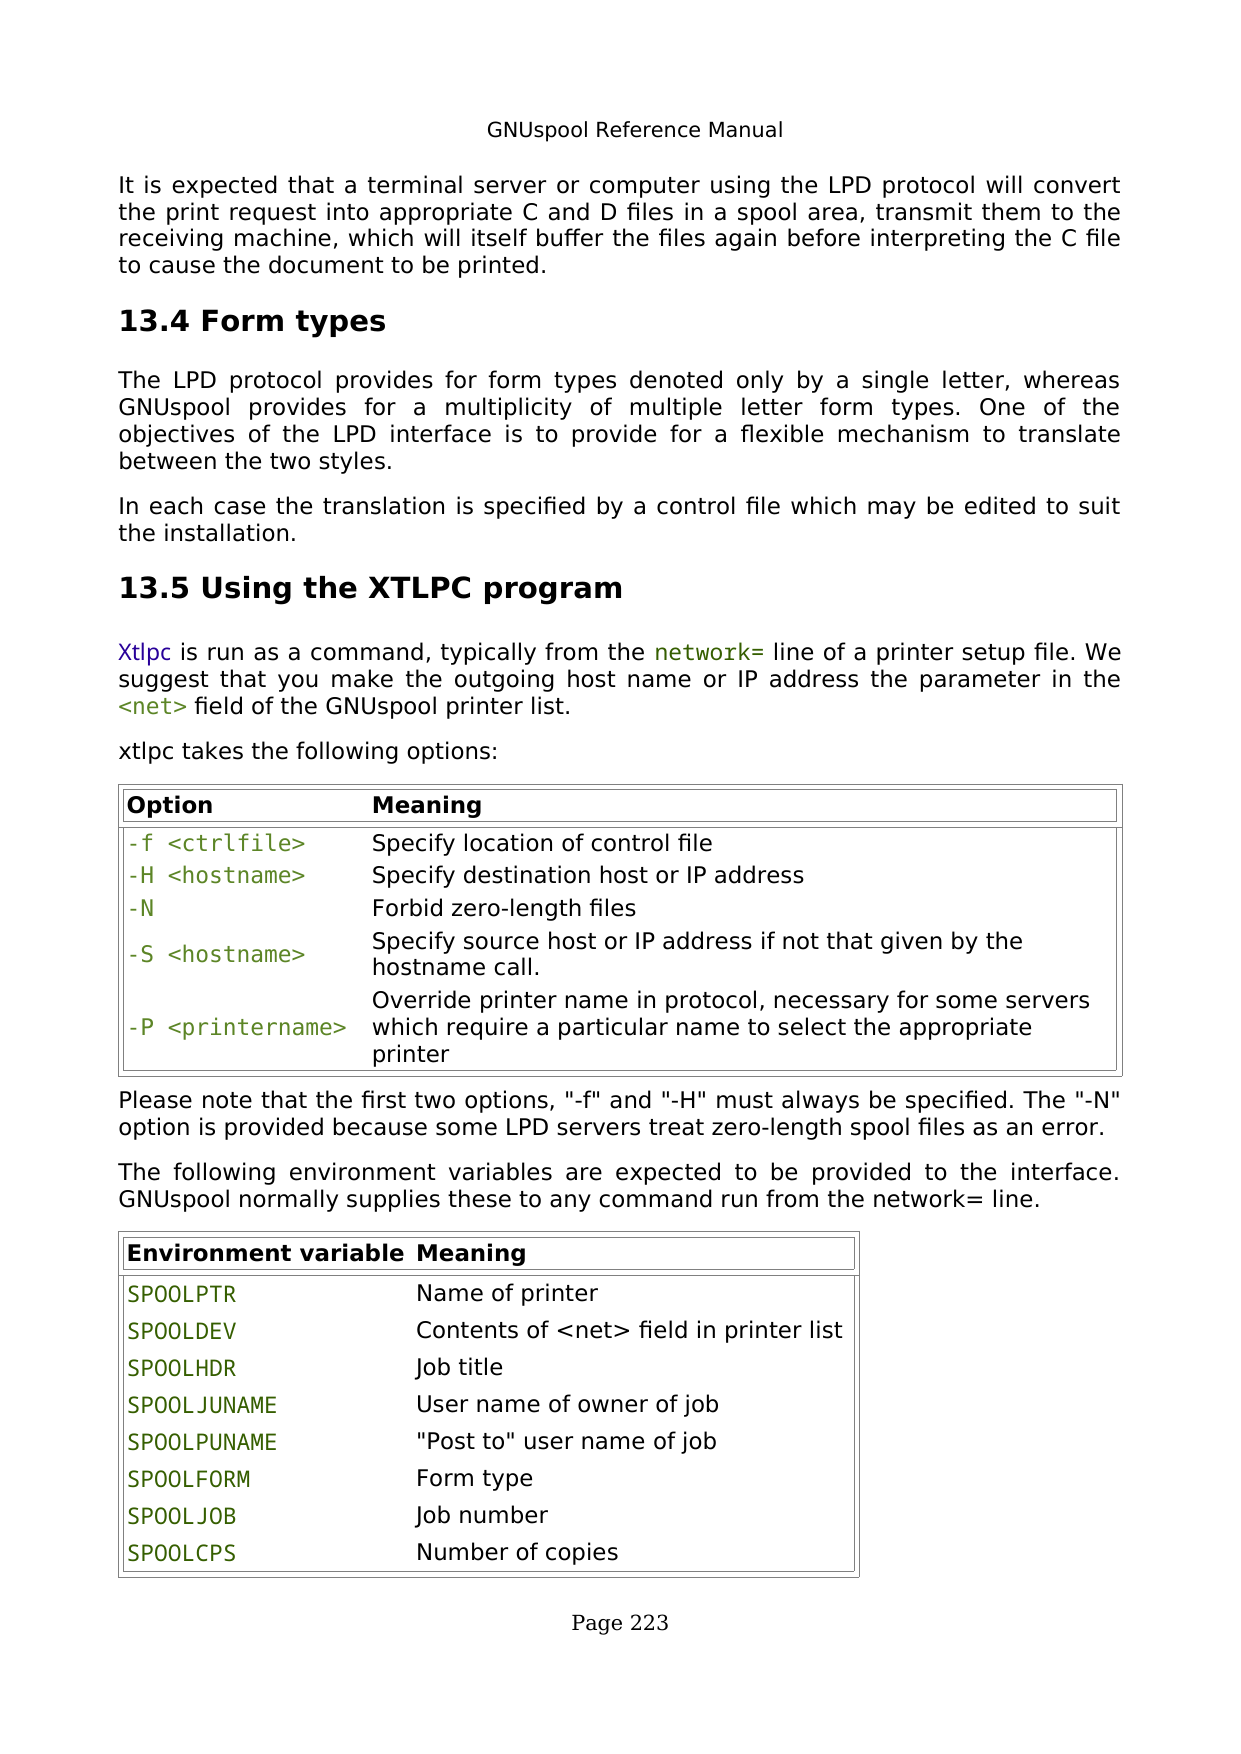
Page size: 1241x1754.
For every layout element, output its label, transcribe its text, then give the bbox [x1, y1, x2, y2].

text xtlpc takes the following options: [118, 738, 1122, 765]
text The following environment variables are expected to be provided to the interface. GNUspool normally supplies these to any command run from the network= line. [118, 1159, 1122, 1213]
table_cell Specify source host or IP address if not that given by the hostname call. [369, 925, 1116, 984]
table_cell SPOOLCPS [119, 1534, 413, 1577]
table_cell -S <hostname> [124, 925, 369, 984]
table_cell Job number [413, 1497, 854, 1534]
table_cell SPOOLPTR [124, 1276, 413, 1312]
table_cell -P <printername> [119, 984, 369, 1076]
table_cell Number of copies [413, 1534, 859, 1577]
text In each case the translation is specified by a control file which may be edited to suit the installation. [118, 493, 1122, 547]
table_cell Forbid zero-length files [369, 892, 1116, 925]
table_cell -H <hostname> [124, 860, 369, 892]
table_cell Name of printer [413, 1276, 854, 1312]
table_header Meaning [413, 1232, 859, 1275]
table_cell -f <ctrlfile> [124, 828, 369, 860]
subtitle Form types [118, 304, 1122, 338]
text It is expected that a terminal server or computer using the LPD protocol will convert the print request into appropriate C and D files in a spool area, transmit them to the receiving machine, which will itself buffer the files again before interpreting the C file to cause the document to be printed. [118, 172, 1122, 279]
table_header Environment variable [119, 1232, 413, 1275]
table_cell SPOOLPUNAME [124, 1423, 413, 1460]
text The LPD protocol provides for form types denoted only by a single letter, whereas GNUspool provides for a multiplicity of multiple letter form types. One of the objectives of the LPD interface is to provide for a flexible mechanism to translate between the two styles. [118, 368, 1122, 475]
table_header Option [119, 785, 369, 827]
table_cell "Post to" user name of job [413, 1423, 854, 1460]
text Please note that the first two options, "-f" and "-H" must always be specified. The "-N" option is provided because some LPD servers treat zero-length spool files as an error. [118, 1088, 1122, 1141]
table_cell User name of owner of job [413, 1386, 854, 1423]
table_cell Contents of <net> field in printer list [413, 1312, 854, 1349]
table_cell SPOOLJOB [124, 1497, 413, 1534]
table_cell Specify location of control file [369, 828, 1116, 860]
table_cell Specify destination host or IP address [369, 860, 1116, 892]
table_cell SPOOLFORM [124, 1460, 413, 1497]
text Xtlpc is run as a command, typically from the network= line of a printer setup file. We suggest that you make the outgoing host name or IP address the parameter in the <net> field of the GNUspool printer list. [118, 635, 1122, 720]
subtitle Using the XTLPC program [118, 572, 1122, 606]
table_cell SPOOLJUNAME [124, 1386, 413, 1423]
table_cell Job title [413, 1349, 854, 1386]
table_cell SPOOLHDR [124, 1349, 413, 1386]
table_header Meaning [369, 785, 1122, 827]
table_cell Form type [413, 1460, 854, 1497]
table_cell Override printer name in protocol, necessary for some servers which require a particular name to select the appropriate printer [369, 984, 1122, 1076]
table_cell [119, 892, 123, 925]
table_cell -N [124, 892, 369, 925]
table_cell SPOOLDEV [124, 1312, 413, 1349]
